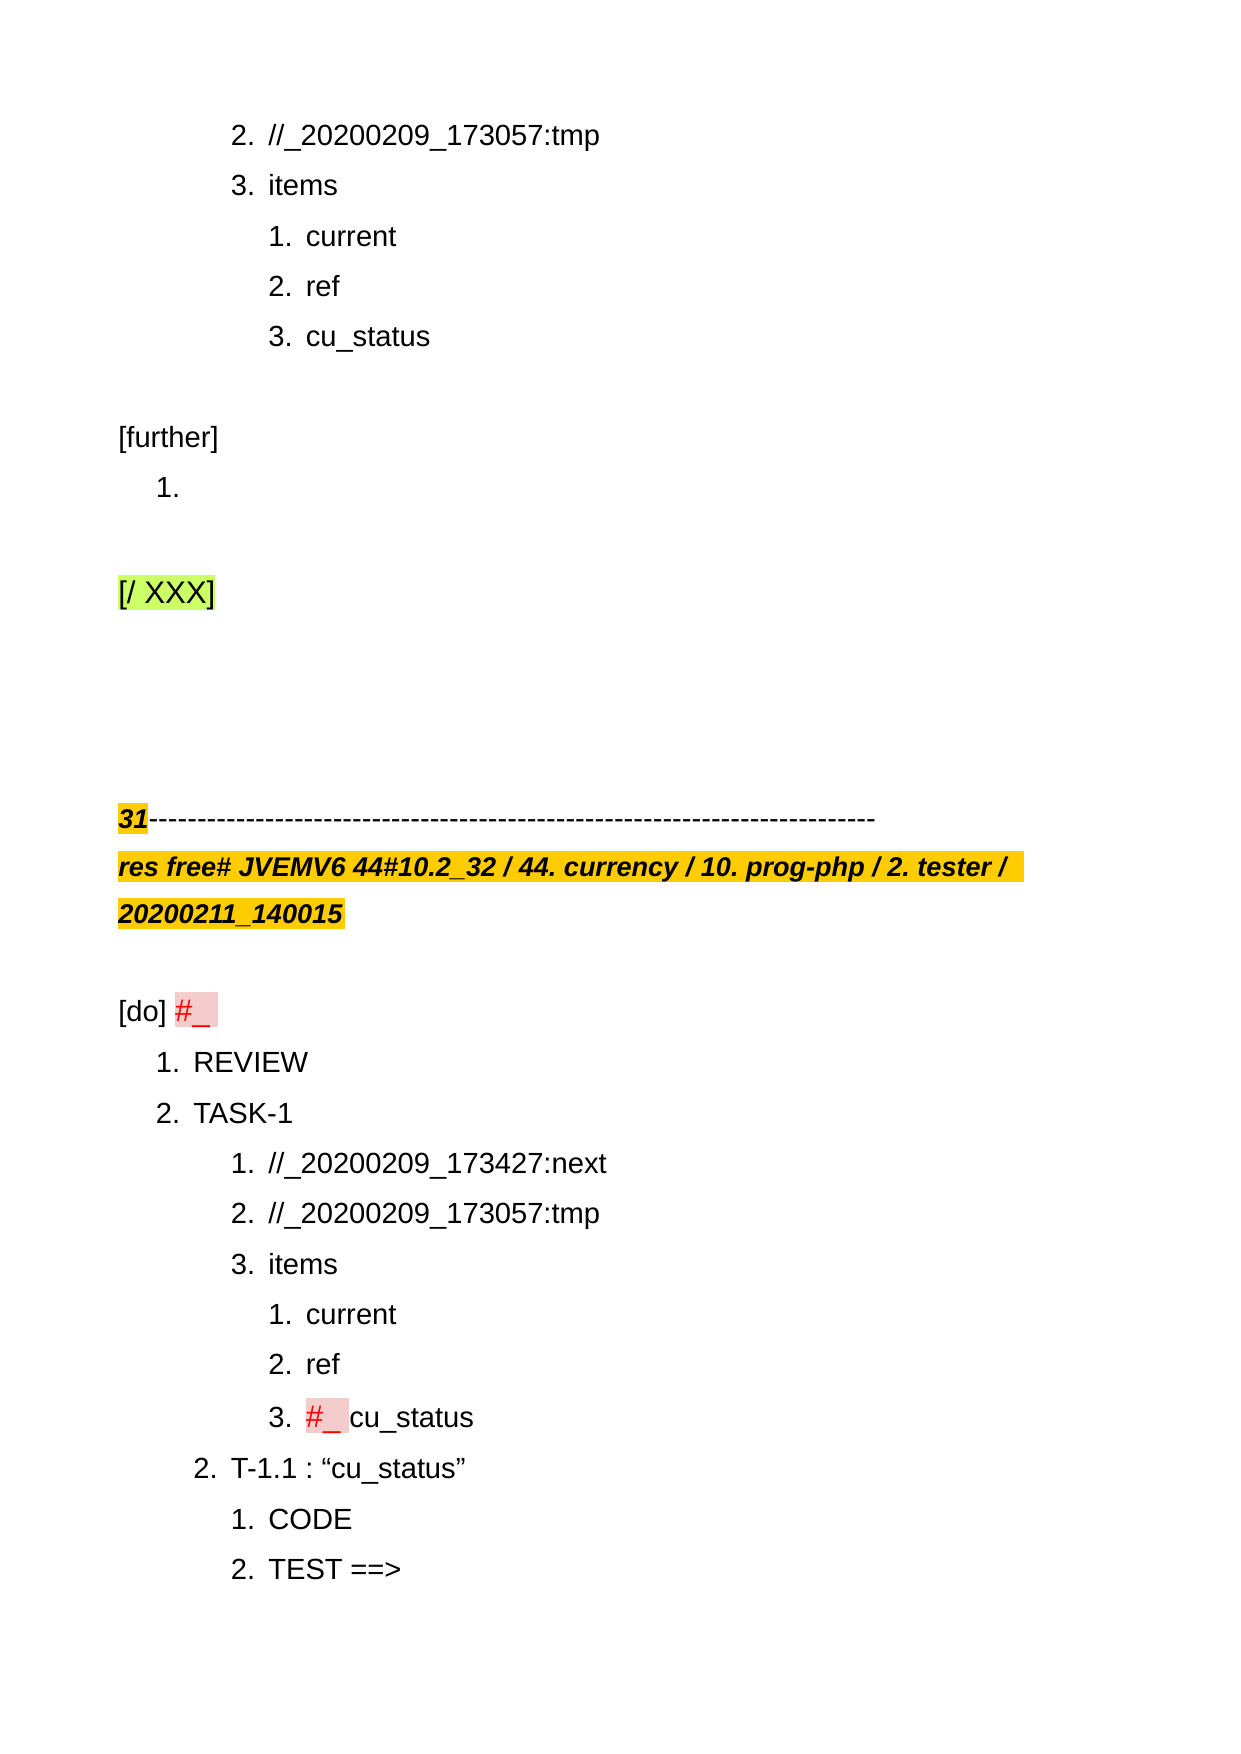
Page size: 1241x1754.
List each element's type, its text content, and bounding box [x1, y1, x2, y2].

list TASK-1 [156, 1096, 1122, 1129]
text [do] #_ [118, 992, 1122, 1027]
list REVIEW [156, 1045, 1122, 1079]
list items [231, 168, 1122, 202]
text 31--------------------------------------------------------------------------- [118, 801, 1122, 834]
list #_ cu_status [268, 1398, 1122, 1433]
list //_20200209_173427:next [231, 1146, 1122, 1179]
text res free# JVEMV6 44#10.2_32 / 44. currency / 10. prog-php / 2. tester / 20200211_140015 [118, 851, 1122, 929]
list //_20200209_173057:tmp [231, 1196, 1122, 1230]
list cu_status [268, 319, 1122, 353]
text [/ XXX] [118, 521, 1122, 610]
list items [231, 1247, 1122, 1280]
list CODE [231, 1502, 1122, 1535]
list current [268, 1297, 1122, 1331]
list ref [268, 1347, 1122, 1381]
list //_20200209_173057:tmp [231, 118, 1122, 152]
list current [268, 219, 1122, 252]
list TEST ==> [231, 1552, 1122, 1586]
list ref [268, 269, 1122, 303]
text [further] [118, 420, 1122, 453]
list T-1.1 : “cu_status” [193, 1451, 1122, 1485]
